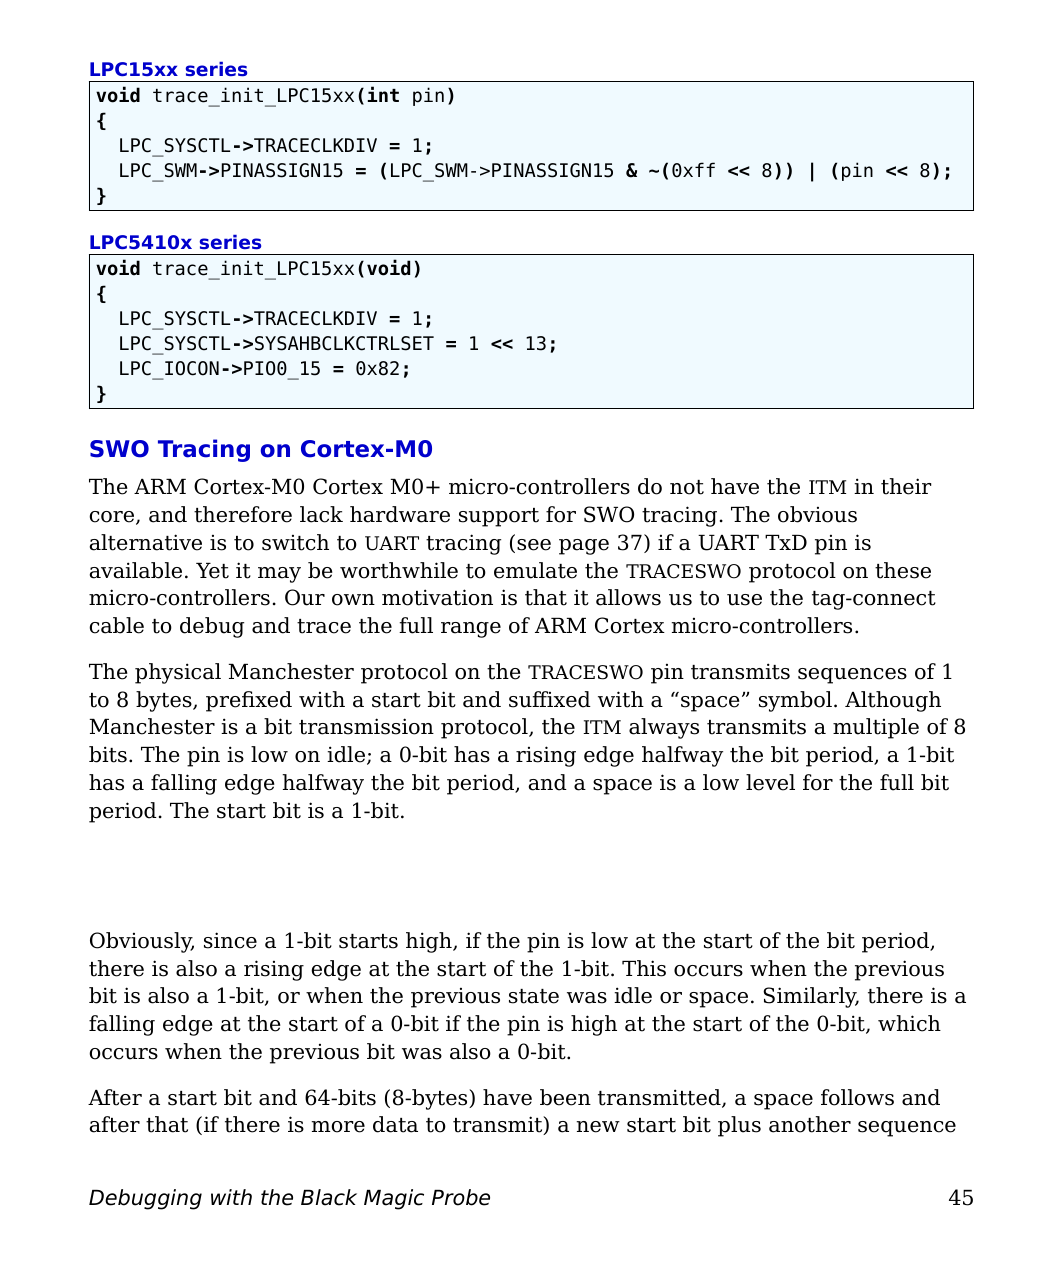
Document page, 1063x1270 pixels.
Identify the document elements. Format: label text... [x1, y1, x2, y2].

text The ARM Cortex-M0 Cortex M0+ micro-controllers do not have the ITM in their core, and therefore lack hardware support for SWO tracing. The obvious alternative is to switch to UART tracing (see page 37) if a UART TxD pin is available. Yet it may be worthwhile to emulate the TRACESWO protocol on these micro-controllers. Our own motivation is that it allows us to use the tag-connect cable to debug and trace the full range of ARM Cortex micro-controllers. [88, 475, 974, 638]
subtitle SWO Tracing on Cortex-M0 [88, 436, 974, 463]
text void trace_init_LPC15xx(void) [90, 255, 973, 279]
subtitle LPC5410x series [88, 232, 974, 254]
text Obviously, since a 1-bit starts high, if the pin is low at the start of the bit period, there is also a rising edge at the start of the 1-bit. This occurs when the previous bit is also a 1-bit, or when the previous state was idle or space. Similarly, there is a falling edge at the start of a 0-bit if the pin is high at the start of the 0-bit, which occurs when the previous bit was also a 0-bit. [88, 844, 974, 1064]
text LPC_SYSCTL->TRACECLKDIV = 1; [90, 304, 973, 329]
text { [90, 106, 973, 131]
text LPC_IOCON->PIO0_15 = 0x82; [90, 354, 973, 379]
text The physical Manchester protocol on the TRACESWO pin transmits sequences of 1 to 8 bytes, prefixed with a start bit and suffixed with a “space” symbol. Although Manchester is a bit transmission protocol, the ITM always transmits a multiple of 8 bits. The pin is low on idle; a 0-bit has a rising edge halfway the bit period, a 1-bit has a falling edge halfway the bit period, and a space is a low level for the full bit period. The start bit is a 1-bit. [88, 660, 974, 823]
text LPC_SYSCTL->SYSAHBCLKCTRLSET = 1 << 13; [90, 329, 973, 354]
text LPC_SYSCTL->TRACECLKDIV = 1; [90, 131, 973, 156]
text After a start bit and 64-bits (8-bytes) have been transmitted, a space follows and after that (if there is more data to transmit) a new start bit plus another sequence [88, 1086, 974, 1138]
text } [90, 379, 973, 408]
subtitle LPC15xx series [88, 59, 974, 81]
text void trace_init_LPC15xx(int pin) [90, 82, 973, 106]
text } [90, 181, 973, 210]
text LPC_SWM->PINASSIGN15 = (LPC_SWM->PINASSIGN15 & ~(0xff << 8)) | (pin << 8); [90, 156, 973, 181]
text { [90, 279, 973, 304]
